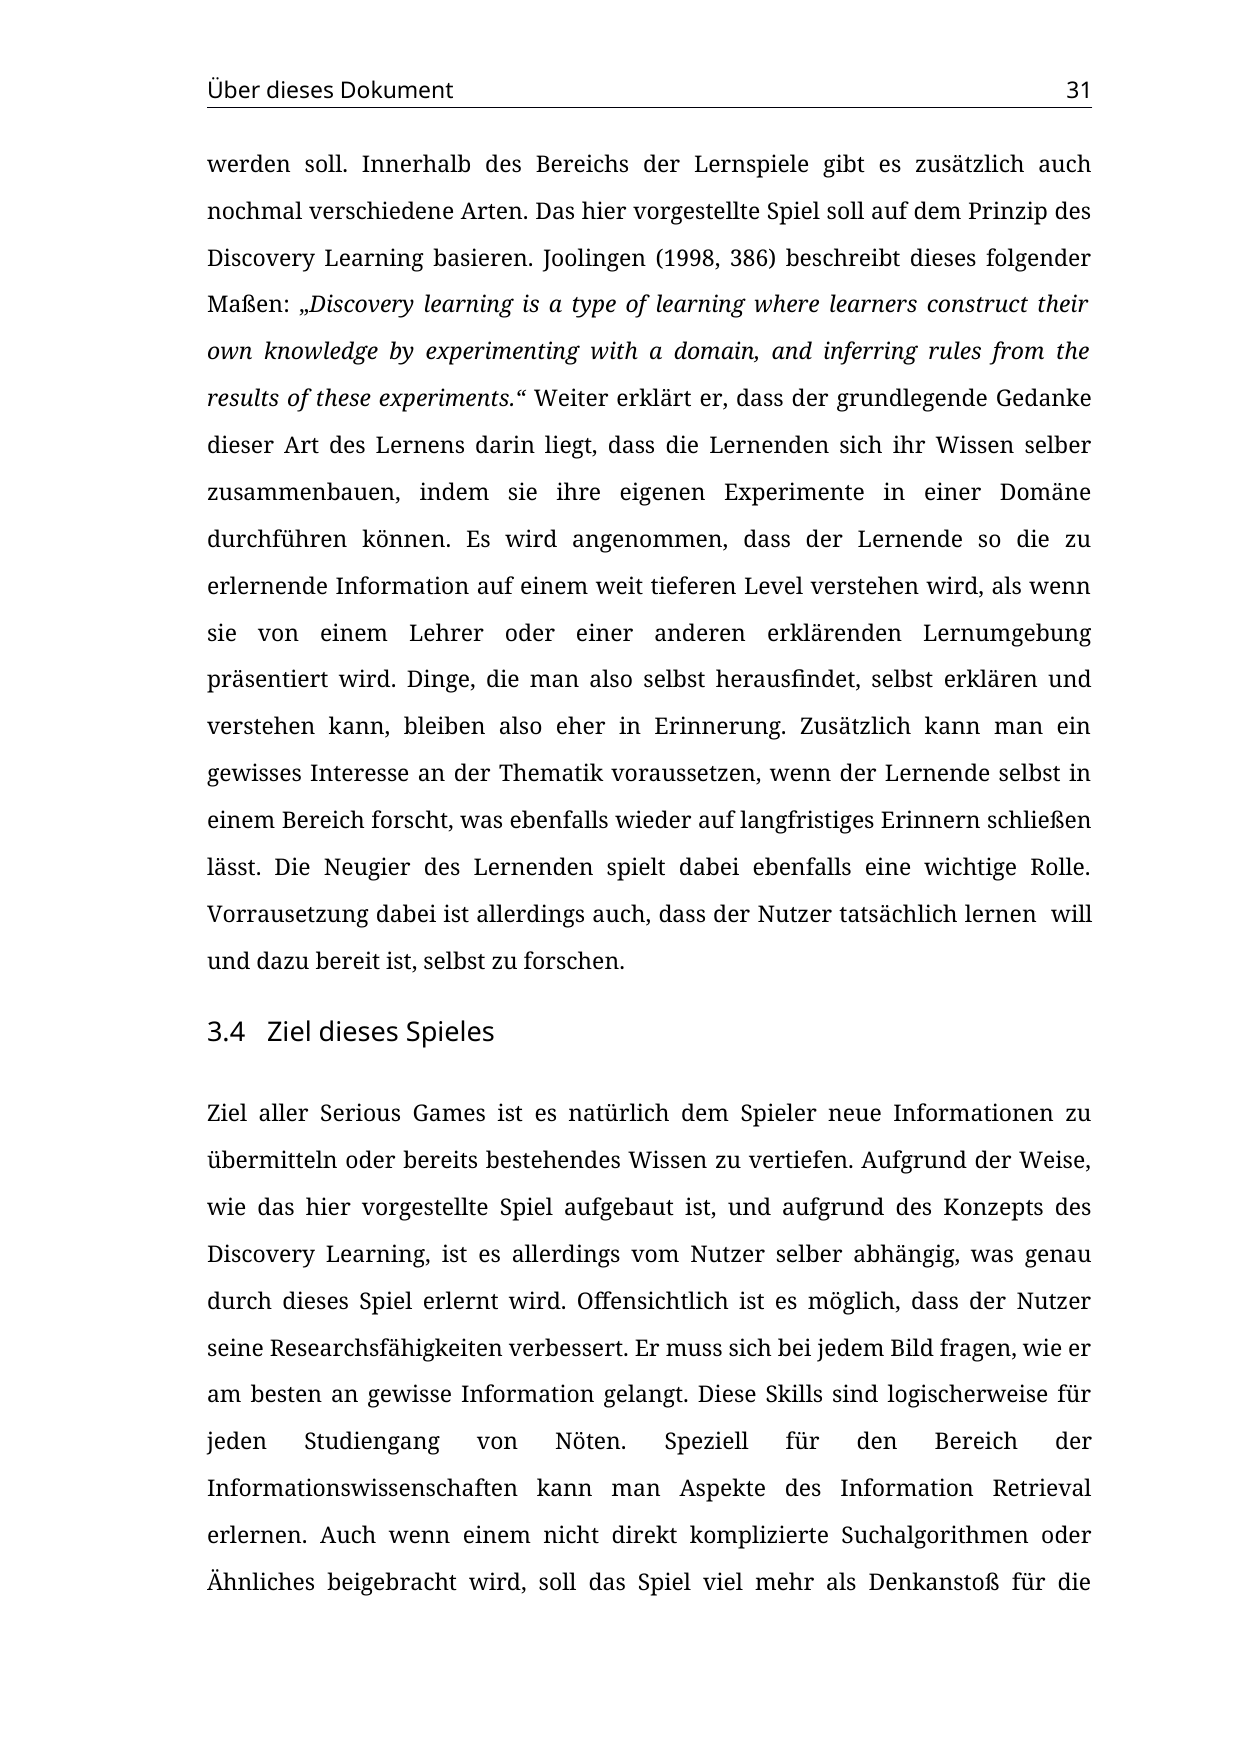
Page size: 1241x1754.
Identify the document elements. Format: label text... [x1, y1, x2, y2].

text Ziel aller Serious Games ist es natürlich dem Spieler neue Informationen zu übermitteln oder bereits bestehendes Wissen zu vertiefen. Aufgrund der Weise, wie das hier vorgestellte Spiel aufgebaut ist, und aufgrund des Konzepts des Discovery Learning, ist es allerdings vom Nutzer selber abhängig, was genau durch dieses Spiel erlernt wird. Offensichtlich ist es möglich, dass der Nutzer seine Researchsfähigkeiten verbessert. Er muss sich bei jedem Bild fragen, wie er am besten an gewisse Information gelangt. Diese Skills sind logischerweise für jeden Studiengang von Nöten. Speziell für den Bereich der Informationswissenschaften kann man Aspekte des Information Retrieval erlernen. Auch wenn einem nicht direkt komplizierte Suchalgorithmen oder Ähnliches beigebracht wird, soll das Spiel viel mehr als Denkanstoß für die [207, 1097, 1092, 1597]
subtitle Ziel dieses Spieles [207, 1012, 1092, 1049]
text werden soll. Innerhalb des Bereichs der Lernspiele gibt es zusätzlich auch nochmal verschiedene Arten. Das hier vorgestellte Spiel soll auf dem Prinzip des Discovery Learning basieren. Joolingen (1998, 386) beschreibt dieses folgender Maßen: „Discovery learning is a type of learning where learners construct their own knowledge by experimenting with a domain, and inferring rules from the results of these experiments.“ Weiter erklärt er, dass der grundlegende Gedanke dieser Art des Lernens darin liegt, dass die Lernenden sich ihr Wissen selber zusammenbauen, indem sie ihre eigenen Experimente in einer Domäne durchführen können. Es wird angenommen, dass der Lernende so die zu erlernende Information auf einem weit tieferen Level verstehen wird, als wenn sie von einem Lehrer oder einer anderen erklärenden Lernumgebung präsentiert wird. Dinge, die man also selbst herausfindet, selbst erklären und verstehen kann, bleiben also eher in Erinnerung. Zusätzlich kann man ein gewisses Interesse an der Thematik voraussetzen, wenn der Lernende selbst in einem Bereich forscht, was ebenfalls wieder auf langfristiges Erinnern schließen lässt. Die Neugier des Lernenden spielt dabei ebenfalls eine wichtige Rolle. Vorrausetzung dabei ist allerdings auch, dass der Nutzer tatsächlich lernen will und dazu bereit ist, selbst zu forschen. [207, 148, 1092, 976]
